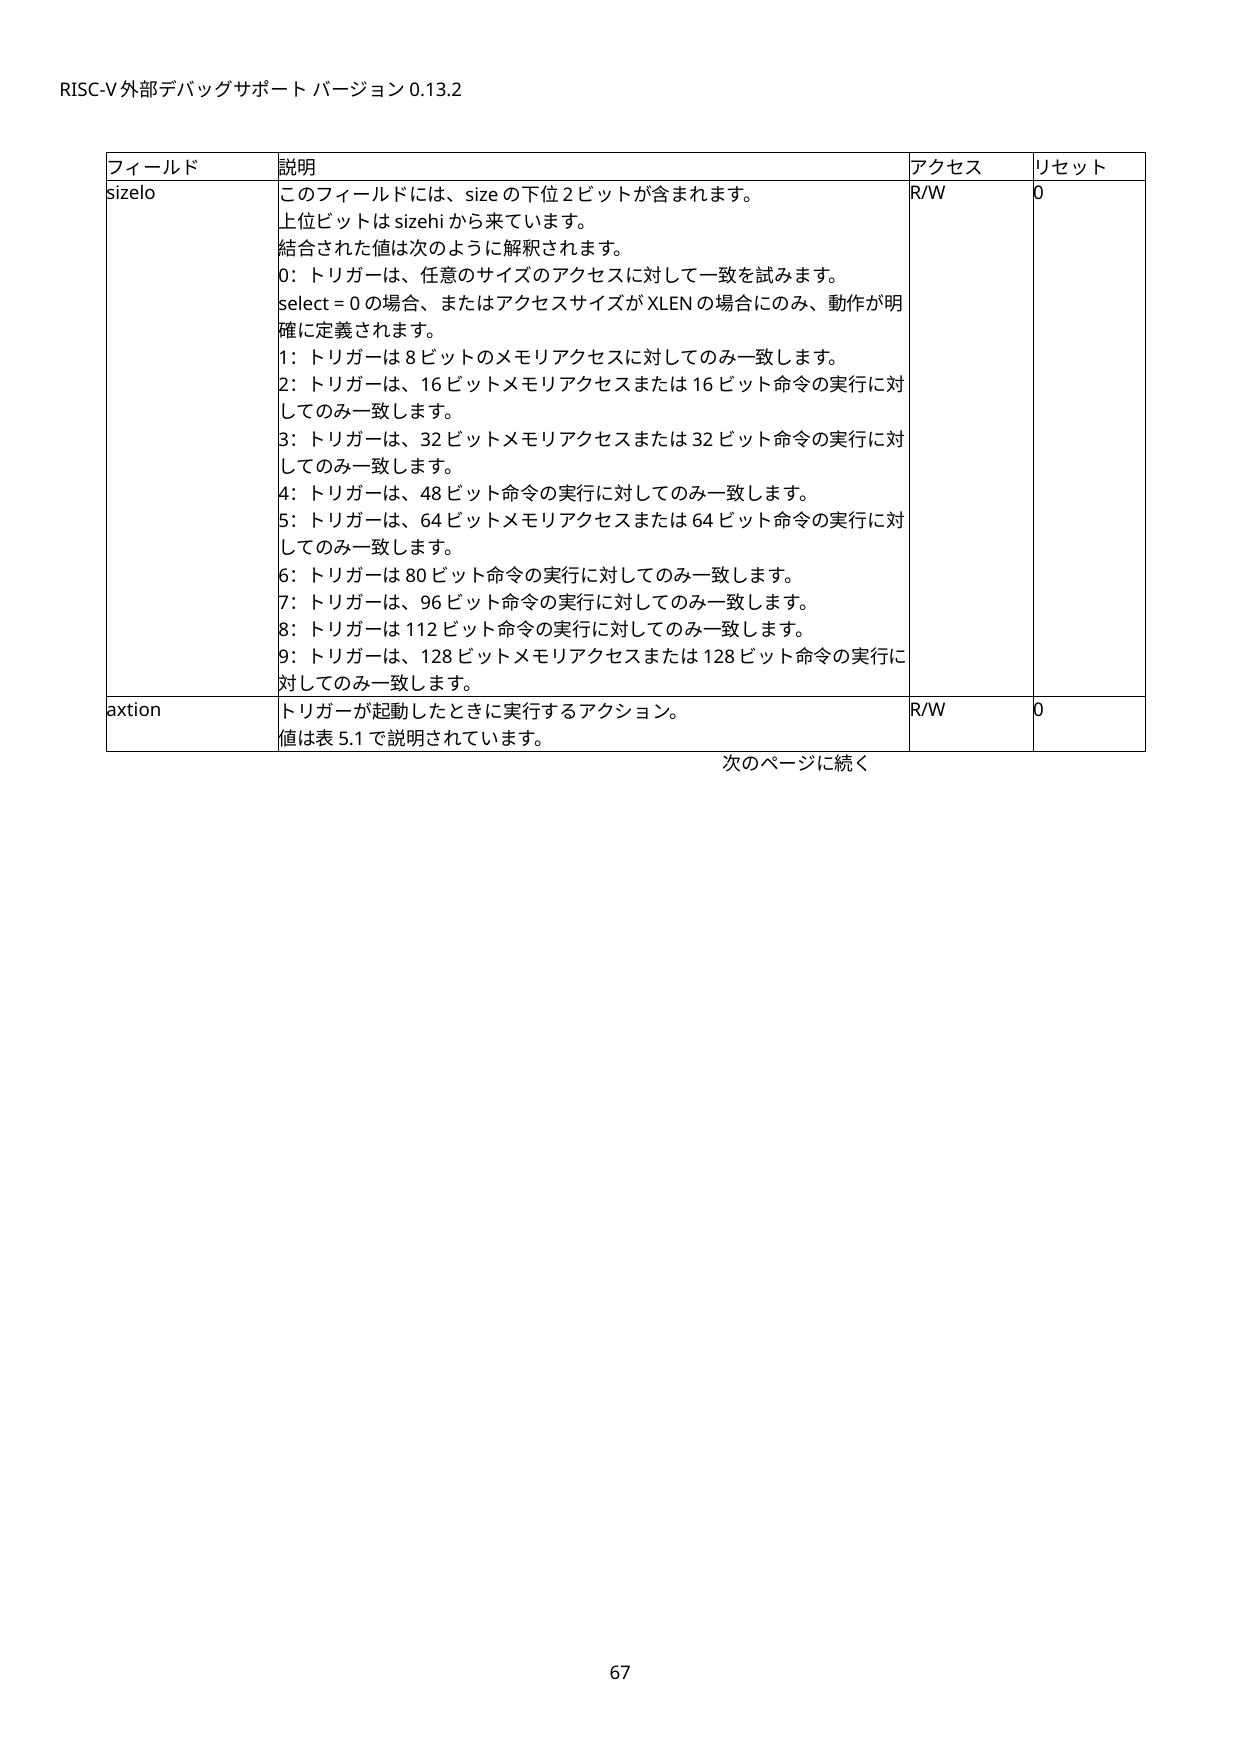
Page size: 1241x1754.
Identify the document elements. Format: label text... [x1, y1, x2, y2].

table_cell R/W [910, 697, 1033, 751]
table_header 説明 [279, 153, 909, 179]
table_cell R/W [910, 181, 1033, 696]
table_header フィールド [107, 153, 278, 179]
table_header アクセス [910, 153, 1033, 179]
table_cell このフィールドには、sizeの下位2ビットが含まれます。 上位ビットはsizehiから来ています。 結合された値は次のように解釈されます。 0：トリガーは、任意のサイズのアクセスに対して一致を試みます。 select = 0の場合、またはアクセスサイズがXLENの場合にのみ、動作が明確に定義されます。 1：トリガーは8ビットのメモリアクセスに対してのみ一致します。 2：トリガーは、16ビットメモリアクセスまたは16ビット命令の実行に対してのみ一致します。 3：トリガーは、32ビットメモリアクセスまたは32ビット命令の実行に対してのみ一致します。 4：トリガーは、48ビット命令の実行に対してのみ一致します。 5：トリガーは、64ビットメモリアクセスまたは64ビット命令の実行に対してのみ一致します。 6：トリガーは80ビット命令の実行に対してのみ一致します。 7：トリガーは、96ビット命令の実行に対してのみ一致します。 8：トリガーは112ビット命令の実行に対してのみ一致します。 9：トリガーは、128ビットメモリアクセスまたは128ビット命令の実行に対してのみ一致します。 [279, 181, 909, 696]
table_cell 0 [1034, 181, 1145, 696]
table_cell axtion [107, 697, 278, 751]
text 次のページに続く [59, 751, 1181, 776]
table_cell 0 [1034, 697, 1145, 751]
table_header リセット [1034, 153, 1145, 179]
table_cell トリガーが起動したときに実行するアクション。 値は表5.1で説明されています。 [279, 697, 909, 751]
table_cell sizelo [107, 181, 278, 696]
